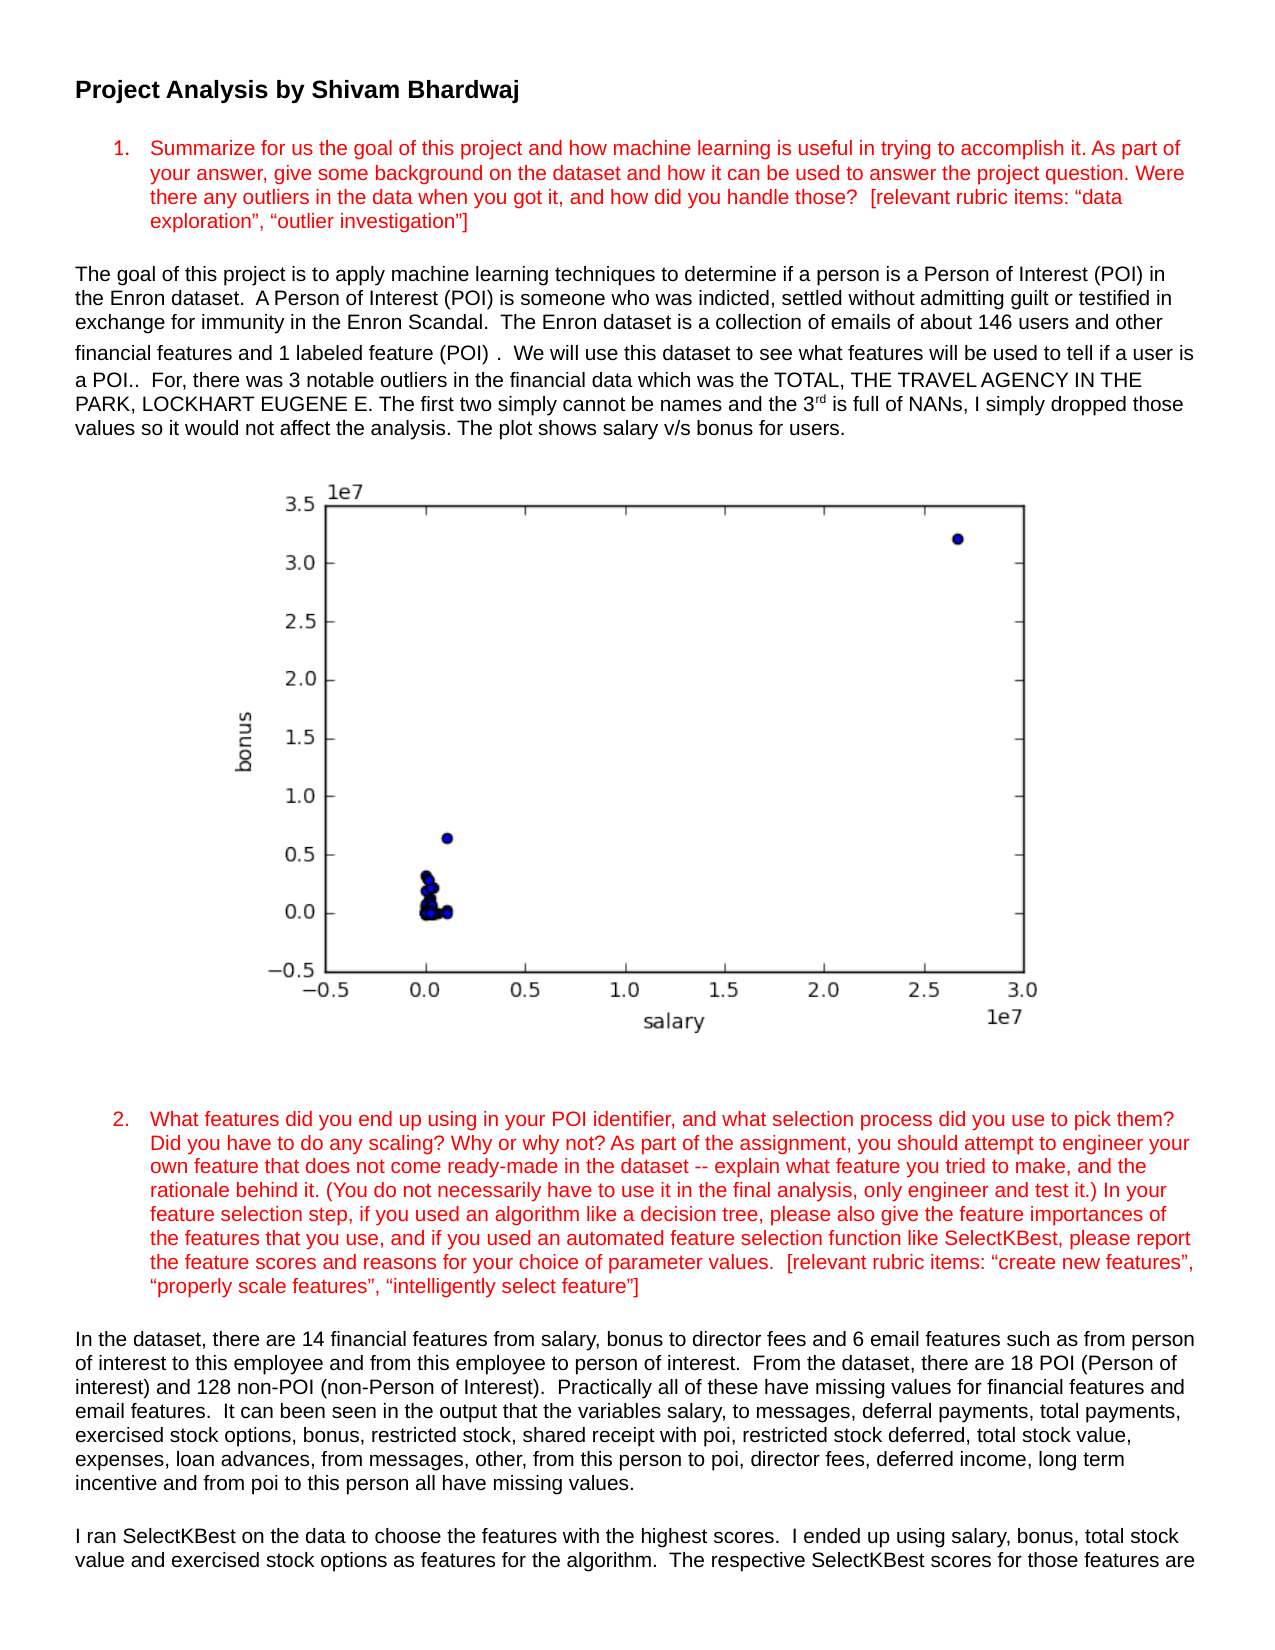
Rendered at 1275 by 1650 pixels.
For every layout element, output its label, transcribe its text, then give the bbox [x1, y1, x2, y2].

list What features did you end up using in your POI identifier, and what selection process did you use to pick them? Did you have to do any scaling? Why or why not? As part of the assignment, you should attempt to engineer your own feature that does not come ready-made in the dataset -- explain what feature you tried to make, and the rationale behind it. (You do not necessarily have to use it in the final analysis, only engineer and test it.) In your feature selection step, if you used an algorithm like a decision tree, please also give the feature importances of the features that you use, and if you used an automated feature selection function like SelectKBest, please report the feature scores and reasons for your choice of parameter values. [relevant rubric items: “create new features”, “properly scale features”, “intelligently select feature”] [112, 1106, 1200, 1298]
text In the dataset, there are 14 financial features from salary, bonus to director fees and 6 email features such as from person of interest to this employee and from this employee to person of interest. From the dataset, there are 18 POI (Person of interest) and 128 non-POI (non-Person of Interest). Practically all of these have missing values for financial features and email features. It can been seen in the output that the variables salary, to messages, deferral payments, total payments, exercised stock options, bonus, restricted stock, shared receipt with poi, restricted stock deferred, total stock value, expenses, loan advances, from messages, other, from this person to poi, director fees, deferred income, long term incentive and from poi to this person all have missing values. [75, 1327, 1200, 1495]
text The goal of this project is to apply machine learning techniques to determine if a person is a Person of Interest (POI) in the Enron dataset. A Person of Interest (POI) is someone who was indicted, settled without admitting guilt or testified in exchange for immunity in the Enron Scandal. The Enron dataset is a collection of emails of about 146 users and other financial features and 1 labeled feature (POI) . We will use this dataset to see what features will be used to tell if a user is a POI.. For, there was 3 notable outliers in the financial data which was the TOTAL, THE TRAVEL AGENCY IN THE PARK, LOCKHART EUGENE E. The first two simply cannot be names and the 3rd is full of NANs, I simply dropped those values so it would not affect the analysis. The plot shows salary v/s bonus for users. [75, 262, 1200, 440]
picture [220, 468, 1055, 1047]
list Summarize for us the goal of this project and how machine learning is useful in trying to accomplish it. As part of your answer, give some background on the dataset and how it can be used to answer the project question. Were there any outliers in the data when you got it, and how did you handle those? [relevant rubric items: “data exploration”, “outlier investigation”] [112, 133, 1200, 233]
text Project Analysis by Shivam Bhardwaj [75, 75, 1200, 104]
text I ran SelectKBest on the data to choose the features with the highest scores. I ended up using salary, bonus, total stock value and exercised stock options as features for the algorithm. The respective SelectKBest scores for those features are [75, 1524, 1200, 1572]
